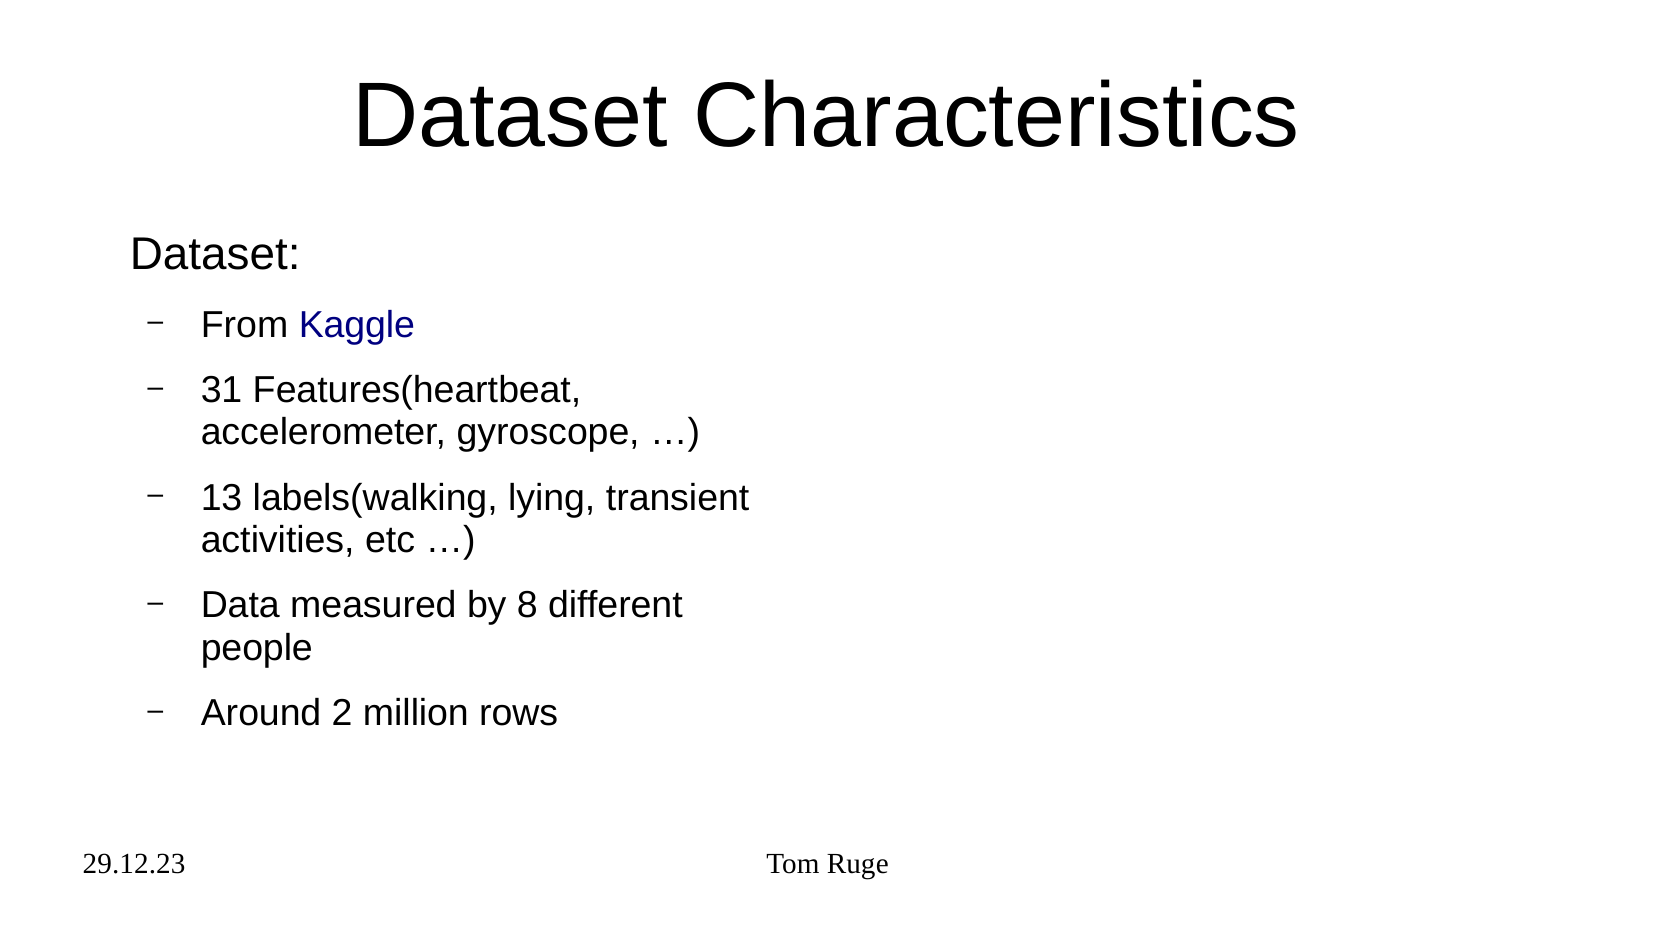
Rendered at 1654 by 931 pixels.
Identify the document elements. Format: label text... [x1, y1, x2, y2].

list Dataset: From Kaggle 31 Features(heartbeat, accelerometer, gyroscope, …) 13 labels(walking, lying, transient activities, etc …) Data measured by 8 different people Around 2 million rows [59, 228, 786, 768]
title Dataset Characteristics [82, 37, 1571, 193]
